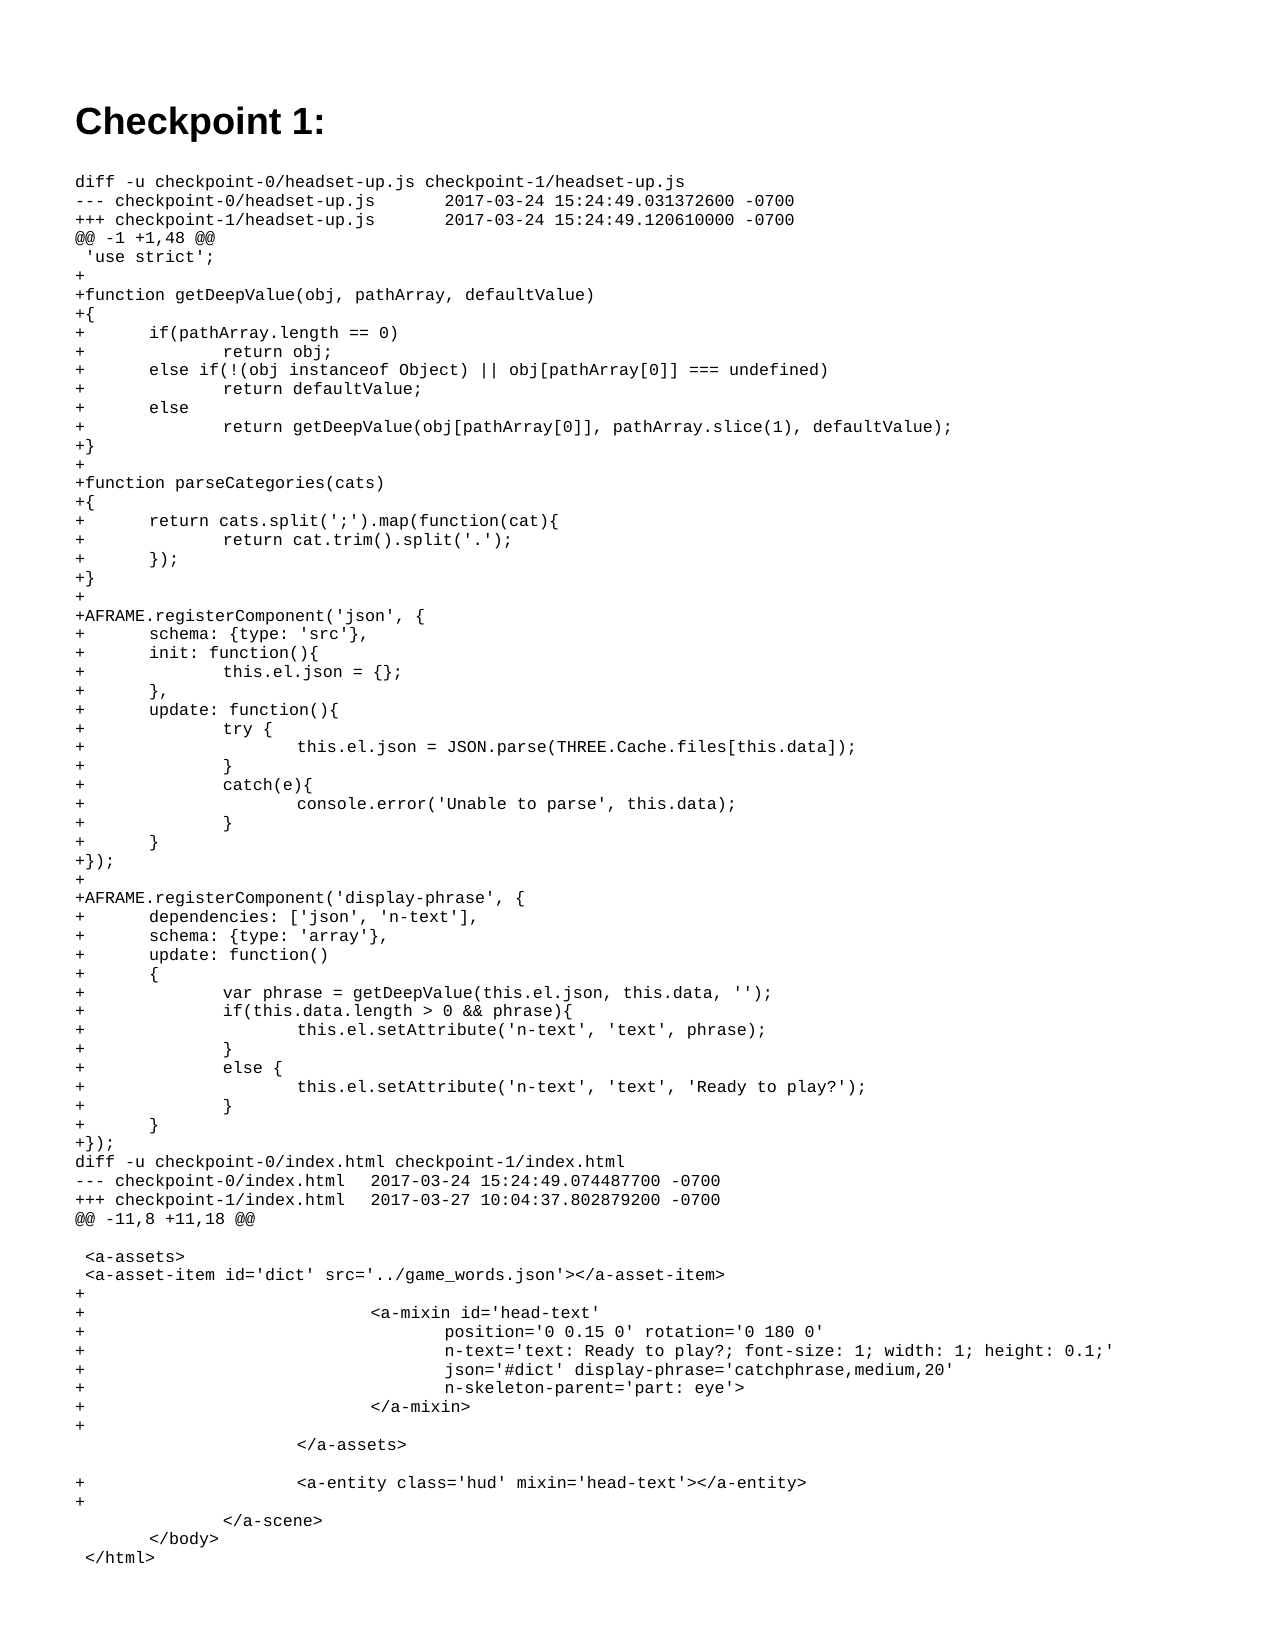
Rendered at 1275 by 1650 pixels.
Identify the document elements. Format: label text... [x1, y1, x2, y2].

subtitle Checkpoint 1: [75, 98, 1200, 142]
text diff -u checkpoint-0/headset-up.js checkpoint-1/headset-up.js --- checkpoint-0/headset-up.js 2017-03-24 15:24:49.031372600 -0700 +++ checkpoint-1/headset-up.js 2017-03-24 15:24:49.120610000 -0700 @@ -1 +1,48 @@ 'use strict'; + +function getDeepValue(obj, pathArray, defaultValue) +{ + if(pathArray.length == 0) + return obj; + else if(!(obj instanceof Object) || obj[pathArray[0]] === undefined) + return defaultValue; + else + return getDeepValue(obj[pathArray[0]], pathArray.slice(1), defaultValue); +} + +function parseCategories(cats) +{ + return cats.split(';').map(function(cat){ + return cat.trim().split('.'); + }); +} + +AFRAME.registerComponent('json', { + schema: {type: 'src'}, + init: function(){ + this.el.json = {}; + }, + update: function(){ + try { + this.el.json = JSON.parse(THREE.Cache.files[this.data]); + } + catch(e){ + console.error('Unable to parse', this.data); + } + } +}); + +AFRAME.registerComponent('display-phrase', { + dependencies: ['json', 'n-text'], + schema: {type: 'array'}, + update: function() + { + var phrase = getDeepValue(this.el.json, this.data, ''); + if(this.data.length > 0 && phrase){ + this.el.setAttribute('n-text', 'text', phrase); + } + else { + this.el.setAttribute('n-text', 'text', 'Ready to play?'); + } + } +}); diff -u checkpoint-0/index.html checkpoint-1/index.html --- checkpoint-0/index.html 2017-03-24 15:24:49.074487700 -0700 +++ checkpoint-1/index.html 2017-03-27 10:04:37.802879200 -0700 @@ -11,8 +11,18 @@ <a-assets> <a-asset-item id='dict' src='../game_words.json'></a-asset-item> + + <a-mixin id='head-text' + position='0 0.15 0' rotation='0 180 0' + n-text='text: Ready to play?; font-size: 1; width: 1; height: 0.1;' + json='#dict' display-phrase='catchphrase,medium,20' + n-skeleton-parent='part: eye'> + </a-mixin> + </a-assets> + <a-entity class='hud' mixin='head-text'></a-entity> + </a-scene> </body> </html> [75, 173, 1200, 1569]
